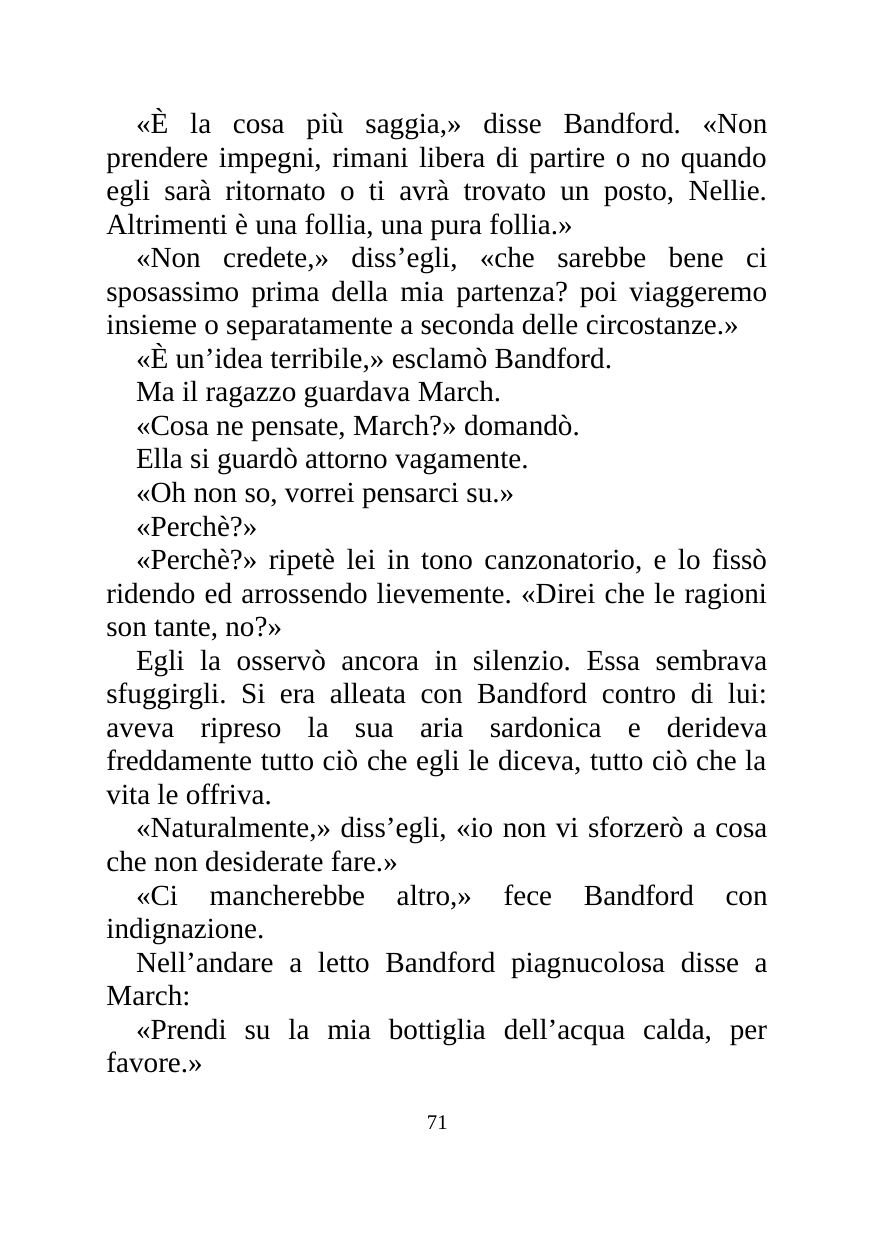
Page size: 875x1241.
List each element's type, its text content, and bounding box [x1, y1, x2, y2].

text Nell’andare a letto Bandford piagnucolosa disse a March: [106, 945, 768, 1012]
text «Non credete,» diss’egli, «che sarebbe bene ci sposassimo prima della mia partenza? poi viaggeremo insieme o separatamente a seconda delle circostanze.» [106, 240, 768, 341]
text «Perchè?» [106, 509, 768, 542]
text «Oh non so, vorrei pensarci su.» [106, 475, 768, 509]
text «È un’idea terribile,» esclamò Bandford. [106, 341, 768, 374]
text «Cosa ne pensate, March?» domandò. [106, 408, 768, 442]
text «Naturalmente,» diss’egli, «io non vi sforzerò a cosa che non desiderate fare.» [106, 811, 768, 878]
text «Prendi su la mia bottiglia dell’acqua calda, per favore.» [106, 1012, 768, 1079]
text Ella si guardò attorno vagamente. [106, 442, 768, 475]
text Ma il ragazzo guardava March. [106, 374, 768, 408]
text Egli la osservò ancora in silenzio. Essa sembrava sfuggirgli. Si era alleata con Bandford contro di lui: aveva ripreso la sua aria sardonica e derideva freddamente tutto ciò che egli le diceva, tutto ciò che la vita le offriva. [106, 643, 768, 811]
text «È la cosa più saggia,» disse Bandford. «Non prendere impegni, rimani libera di partire o no quando egli sarà ritornato o ti avrà trovato un posto, Nellie. Altrimenti è una follia, una pura follia.» [106, 106, 768, 240]
text «Ci mancherebbe altro,» fece Bandford con indignazione. [106, 878, 768, 945]
text «Perchè?» ripetè lei in tono canzonatorio, e lo fissò ridendo ed arrossendo lievemente. «Direi che le ragioni son tante, no?» [106, 542, 768, 643]
